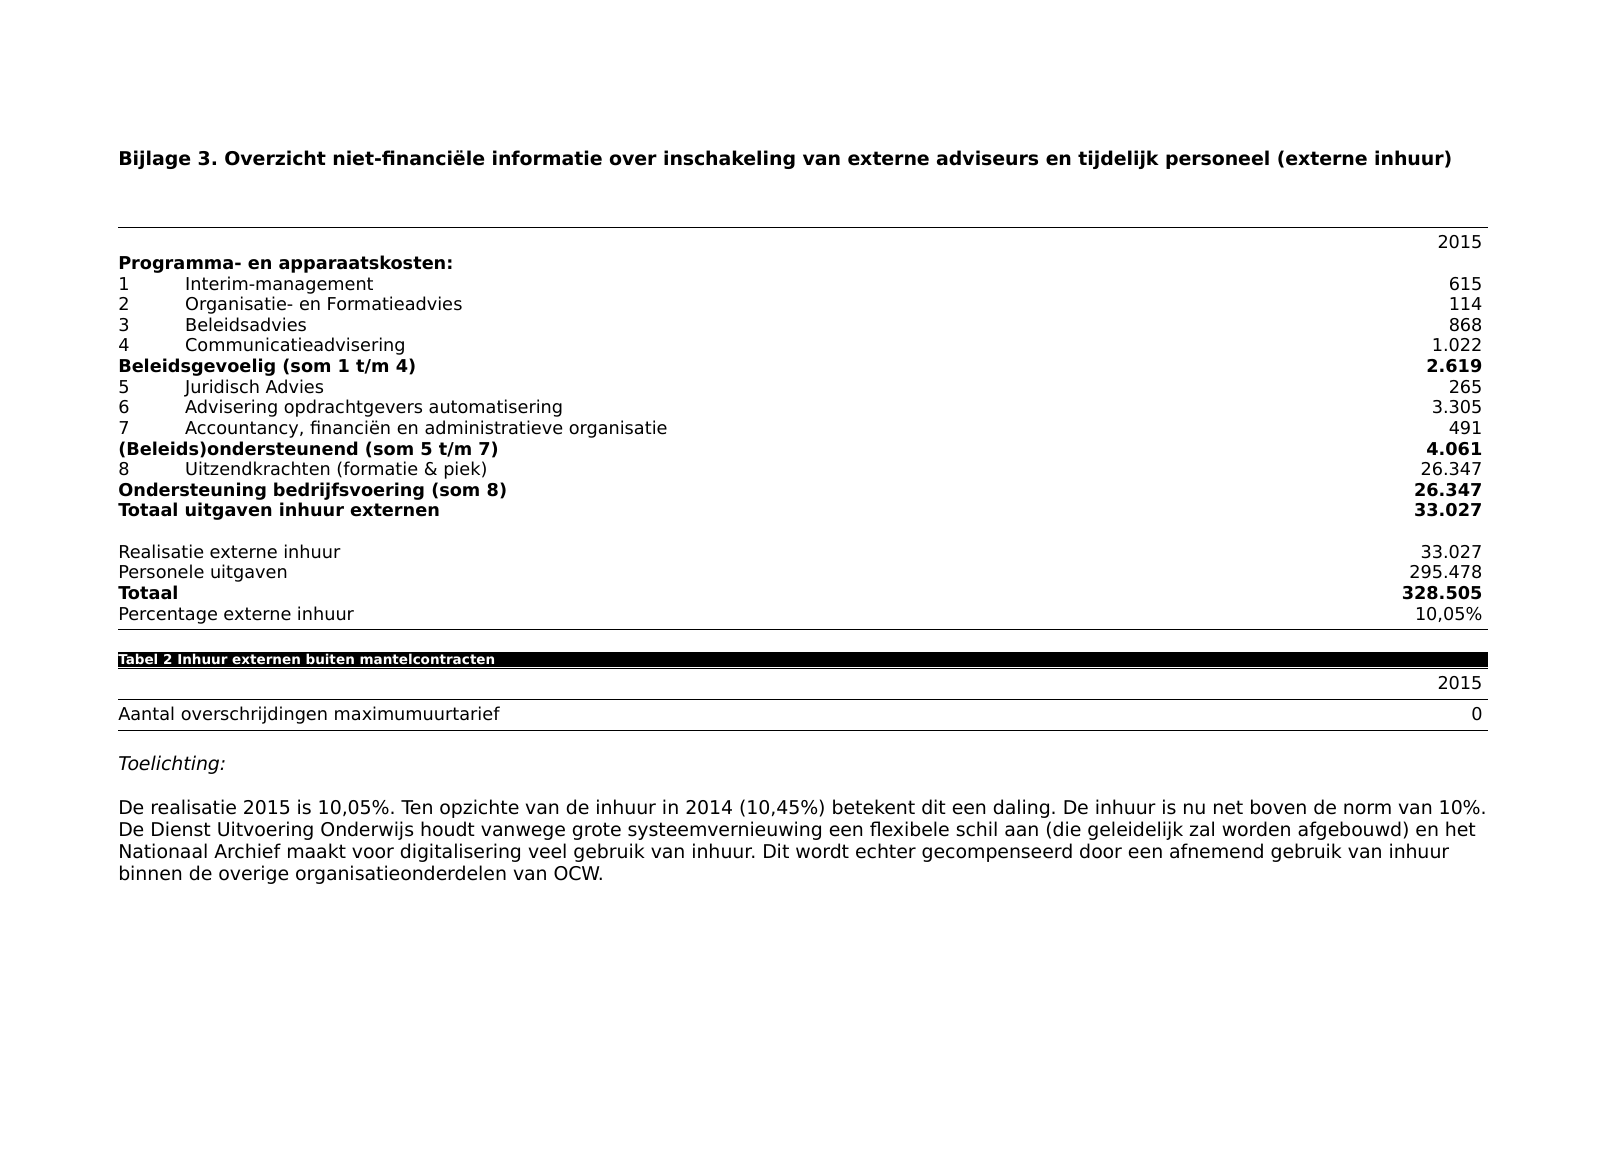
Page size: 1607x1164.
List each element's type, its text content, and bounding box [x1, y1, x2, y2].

table_cell 1 [118, 274, 179, 294]
table_cell Advisering opdrachtgevers automatisering [179, 397, 1214, 418]
table_cell Realisatie externe inhuur [118, 542, 1214, 562]
table_cell 33.027 [1214, 542, 1488, 562]
table_cell [118, 521, 179, 542]
table_cell 8 [118, 459, 179, 480]
table_cell Ondersteuning bedrijfsvoering (som 8) [118, 480, 1214, 500]
table_cell Totaal uitgaven inhuur externen [118, 500, 1214, 521]
table_cell 4.061 [1214, 439, 1488, 459]
table_cell 491 [1214, 418, 1488, 438]
table_cell Programma- en apparaatskosten: [118, 253, 1214, 273]
table_cell 868 [1214, 315, 1488, 335]
table_cell Aantal overschrijdingen maximumuurtarief [118, 700, 1214, 729]
table_header Tabel 2 Inhuur externen buiten mantelcontracten [118, 652, 1488, 667]
table_cell (Beleids)ondersteunend (som 5 t/m 7) [118, 439, 1214, 459]
table_cell 6 [118, 397, 179, 418]
table_cell 615 [1214, 274, 1488, 294]
text De realisatie 2015 is 10,05%. Ten opzichte van de inhuur in 2014 (10,45%) betekent dit een daling. De inhuur is nu net boven de norm van 10%. De Dienst Uitvoering Onderwijs houdt vanwege grote systeemvernieuwing een flexibele schil aan (die geleidelijk zal worden afgebouwd) en het Nationaal Archief maakt voor digitalisering veel gebruik van inhuur. Dit wordt echter gecompenseerd door een afnemend gebruik van inhuur binnen de overige organisatieonderdelen van OCW. [118, 797, 1488, 885]
table_cell 114 [1214, 294, 1488, 315]
table_cell 33.027 [1214, 500, 1488, 521]
table_cell 265 [1214, 377, 1488, 397]
table_cell Beleidsadvies [179, 315, 1214, 335]
table_cell Communicatieadvisering [179, 335, 1214, 356]
table_cell Beleidsgevoelig (som 1 t/m 4) [118, 356, 1214, 377]
subtitle Toelichting: [118, 753, 1488, 775]
table_cell 2015 [1214, 228, 1488, 253]
table_cell 2 [118, 294, 179, 315]
table_cell 3.305 [1214, 397, 1488, 418]
table_cell [179, 228, 1214, 253]
table_cell 1.022 [1214, 335, 1488, 356]
table_cell 4 [118, 335, 179, 356]
table_cell 2015 [1214, 669, 1488, 698]
table_cell [1214, 253, 1488, 273]
table_cell Accountancy, financiën en administratieve organisatie [179, 418, 1214, 438]
subtitle Bijlage 3. Overzicht niet-financiële informatie over inschakeling van externe adviseurs en tijdelijk personeel (externe inhuur) [118, 148, 1488, 170]
table_cell 295.478 [1214, 562, 1488, 583]
table_cell Personele uitgaven [118, 562, 1214, 583]
table_cell [179, 521, 1214, 542]
table_cell 2.619 [1214, 356, 1488, 377]
table_cell Interim-management [179, 274, 1214, 294]
table_cell Organisatie- en Formatieadvies [179, 294, 1214, 315]
table_cell 26.347 [1214, 480, 1488, 500]
table_cell 5 [118, 377, 179, 397]
table_cell 328.505 [1214, 583, 1488, 603]
table_cell Percentage externe inhuur [118, 604, 1214, 629]
table_cell Juridisch Advies [179, 377, 1214, 397]
table_cell [118, 228, 179, 253]
table_cell 3 [118, 315, 179, 335]
table_cell Totaal [118, 583, 1214, 603]
table_cell 7 [118, 418, 179, 438]
table_cell 10,05% [1214, 604, 1488, 629]
table_cell 26.347 [1214, 459, 1488, 480]
table_header Tabel 1 Externe inhuur Ministerie van Onderwijs, Cultuur en Wetenschap Verslagjaar 2015 (bedragen x € 1.000) [118, 195, 1488, 227]
table_cell 0 [1214, 700, 1488, 729]
table_cell [118, 669, 1214, 698]
table_cell Uitzendkrachten (formatie & piek) [179, 459, 1214, 480]
table_cell [1214, 521, 1488, 542]
